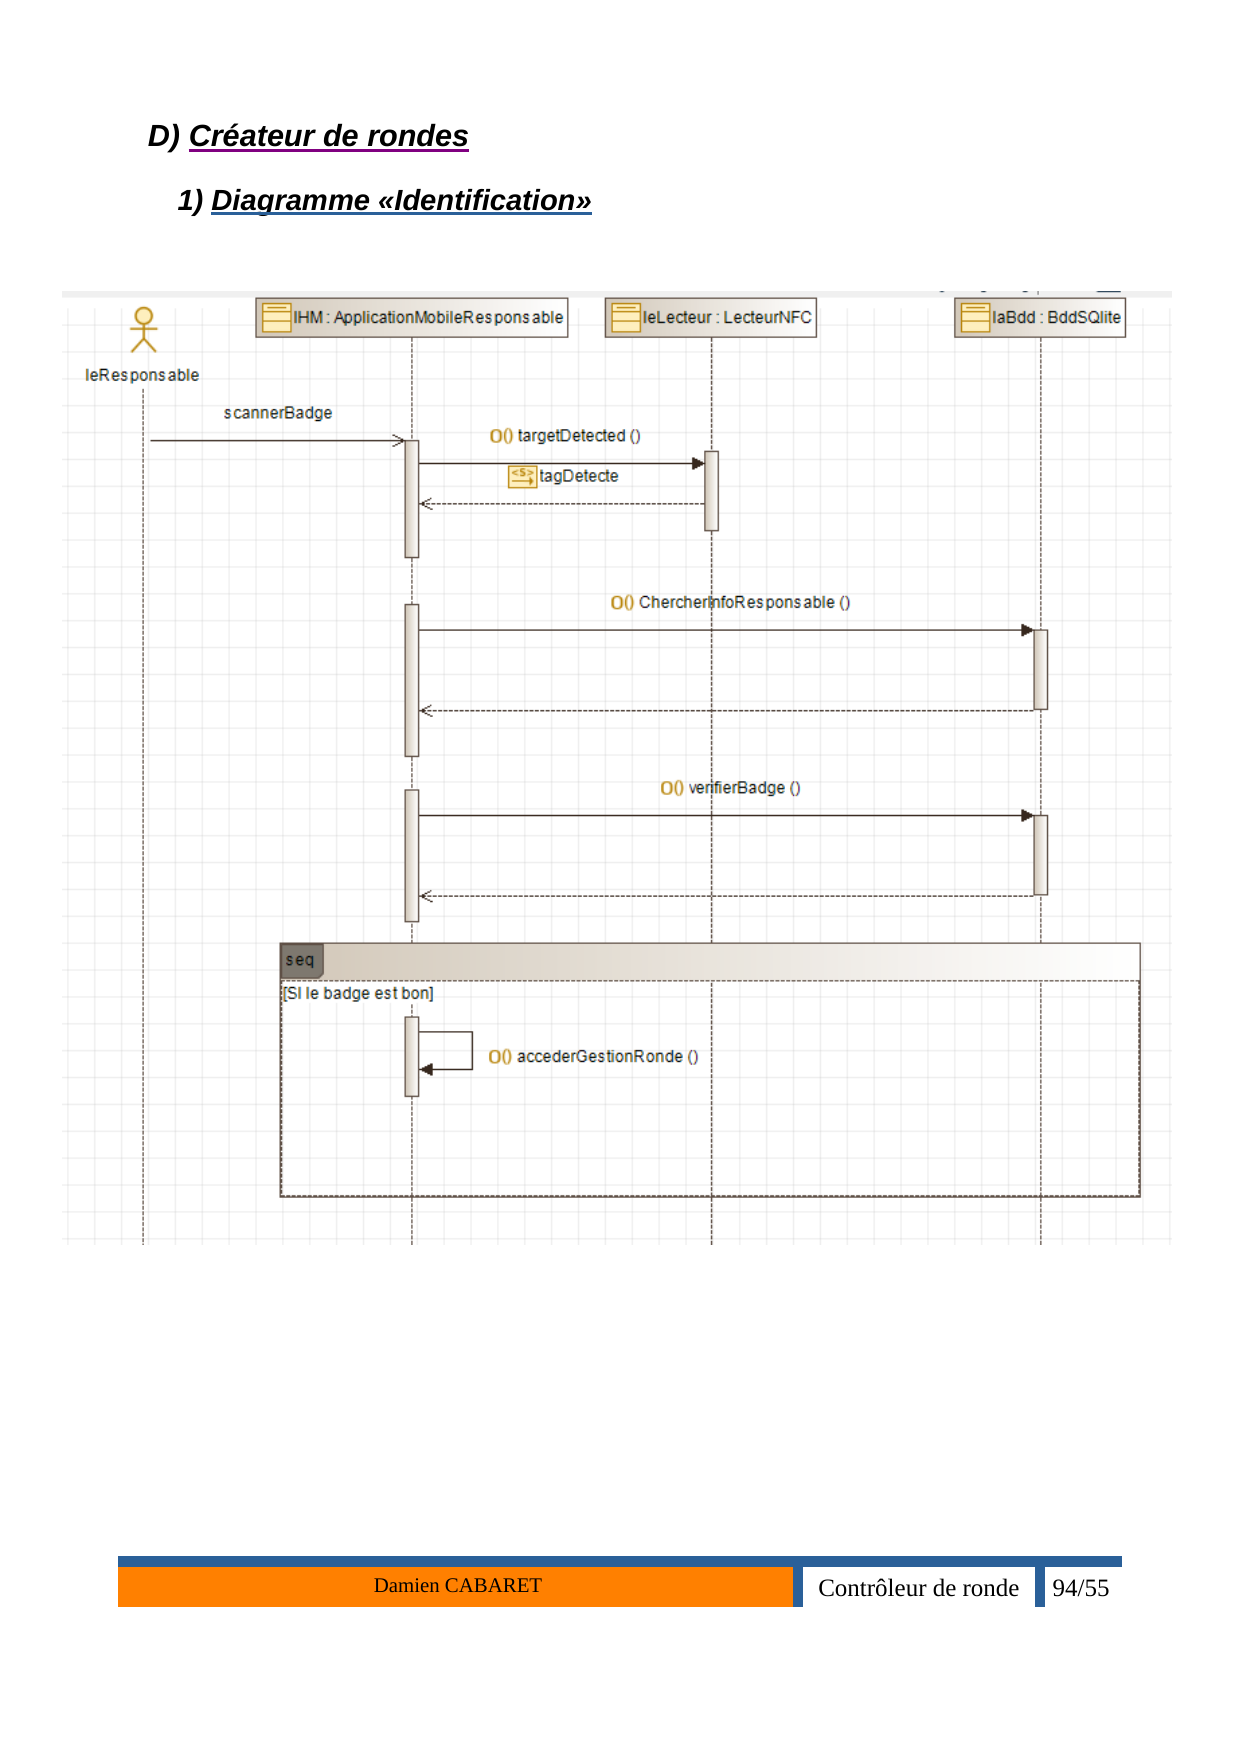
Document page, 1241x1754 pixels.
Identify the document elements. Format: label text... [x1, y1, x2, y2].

subtitle Diagramme «Identification» [118, 183, 1122, 216]
subtitle Créateur de rondes [118, 118, 1122, 153]
picture [62, 291, 1172, 1245]
